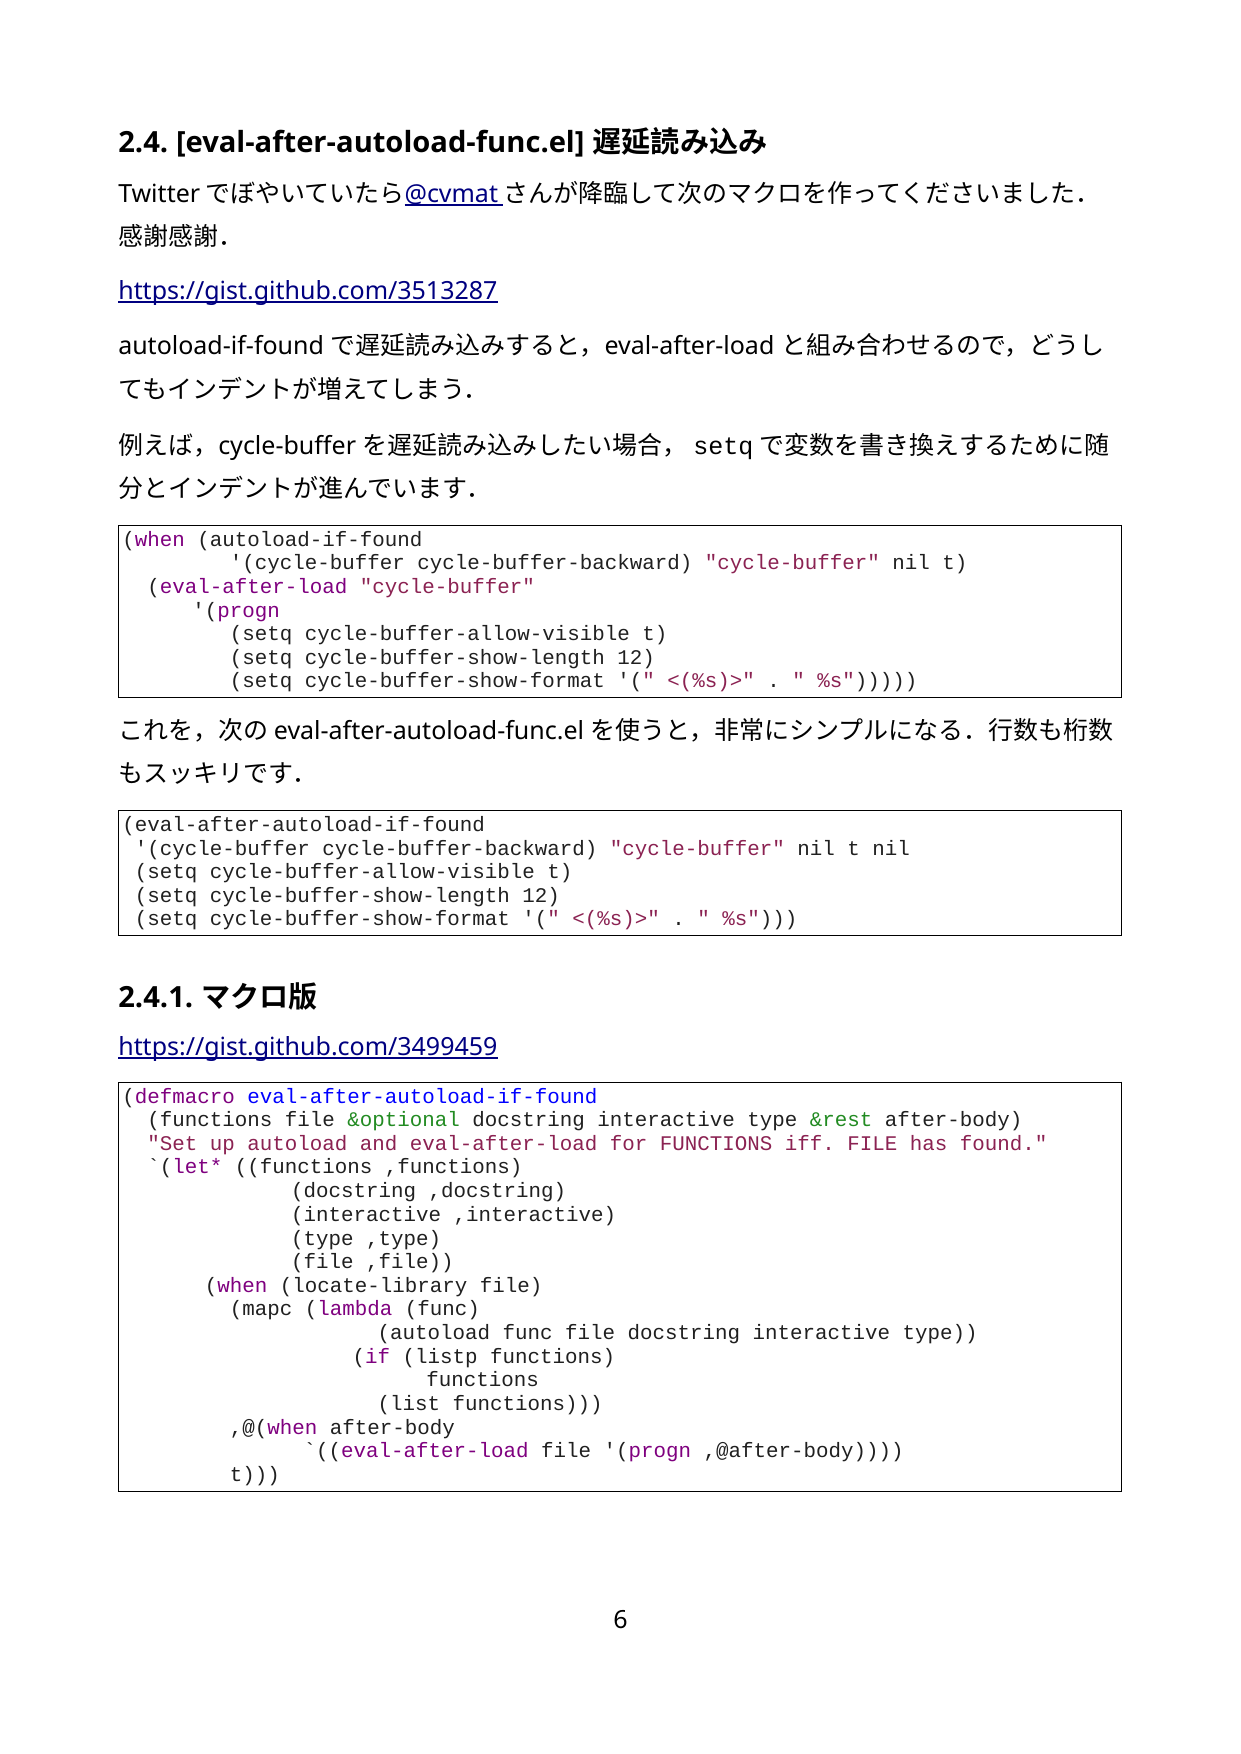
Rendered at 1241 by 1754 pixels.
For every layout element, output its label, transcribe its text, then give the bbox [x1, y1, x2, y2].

text `((eval-after-load file '(progn ,@after-body)))) [119, 1436, 1121, 1460]
text (setq cycle-buffer-show-format '(" <(%s)>" . " %s"))) [119, 904, 1121, 935]
text (docstring ,docstring) [119, 1176, 1121, 1200]
text (if (listp functions) [119, 1342, 1121, 1365]
text Twitterでぼやいていたら@cvmatさんが降臨して次のマクロを作ってくださいました．感謝感謝． [118, 173, 1122, 253]
text (defmacro eval-after-autoload-if-found [119, 1083, 1121, 1105]
text (when (autoload-if-found [119, 526, 1121, 548]
text '(cycle-buffer cycle-buffer-backward) "cycle-buffer" nil t nil [119, 833, 1121, 857]
text (interactive ,interactive) [119, 1200, 1121, 1223]
subtitle [eval-after-autoload-func.el] 遅延読み込み [118, 118, 1122, 161]
text (when (locate-library file) [119, 1271, 1121, 1294]
text functions [119, 1365, 1121, 1389]
text "Set up autoload and eval-after-load for FUNCTIONS iff. FILE has found." [119, 1129, 1121, 1153]
text https://gist.github.com/3499459 [118, 1028, 1122, 1062]
text (setq cycle-buffer-allow-visible t) [119, 619, 1121, 643]
text (file ,file)) [119, 1247, 1121, 1271]
text (eval-after-autoload-if-found [119, 811, 1121, 833]
text autoload-if-found で遅延読み込みすると，eval-after-load と組み合わせるので，どうしてもインデントが増えてしまう． [118, 326, 1122, 405]
text t))) [119, 1460, 1121, 1491]
text (setq cycle-buffer-allow-visible t) [119, 857, 1121, 881]
text '(progn [119, 596, 1121, 619]
text '(cycle-buffer cycle-buffer-backward) "cycle-buffer" nil t) [119, 548, 1121, 572]
text (setq cycle-buffer-show-format '(" <(%s)>" . " %s"))))) [119, 667, 1121, 697]
text (type ,type) [119, 1223, 1121, 1247]
text (list functions))) [119, 1389, 1121, 1413]
text 例えば，cycle-buffer を遅延読み込みしたい場合， setq で変数を書き換えするために随分とインデントが進んでいます． [118, 425, 1122, 505]
text (setq cycle-buffer-show-length 12) [119, 643, 1121, 667]
text (functions file &optional docstring interactive type &rest after-body) [119, 1105, 1121, 1129]
text `(let* ((functions ,functions) [119, 1153, 1121, 1176]
text (autoload func file docstring interactive type)) [119, 1318, 1121, 1342]
subtitle マクロ版 [118, 973, 1122, 1016]
text (mapc (lambda (func) [119, 1294, 1121, 1318]
text これを，次の eval-after-autoload-func.el を使うと，非常にシンプルになる．行数も桁数もスッキリです． [118, 711, 1122, 790]
text (setq cycle-buffer-show-length 12) [119, 881, 1121, 904]
text ,@(when after-body [119, 1413, 1121, 1436]
text https://gist.github.com/3513287 [118, 272, 1122, 306]
text (eval-after-load "cycle-buffer" [119, 572, 1121, 596]
